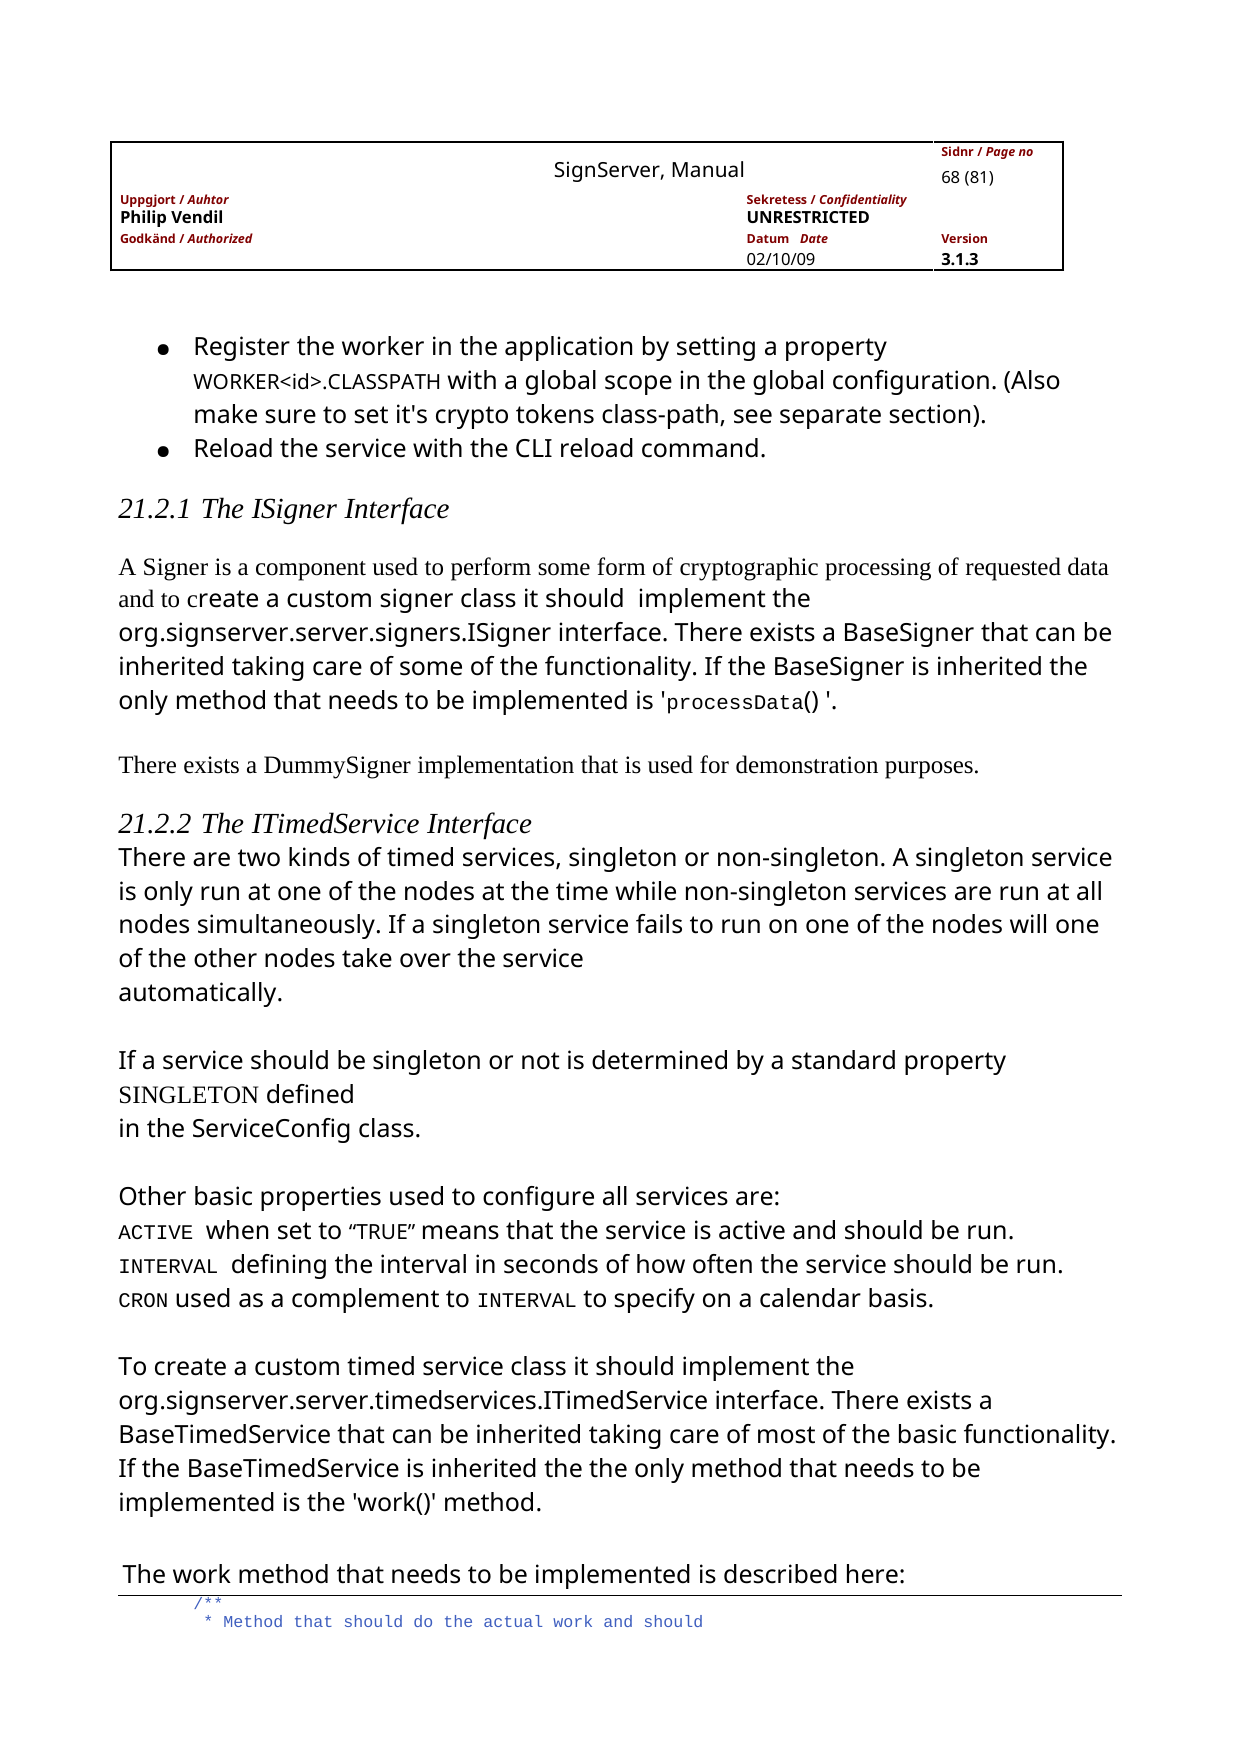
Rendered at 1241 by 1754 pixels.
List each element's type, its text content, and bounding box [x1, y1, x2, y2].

text automatically. [118, 975, 1122, 1009]
text A Signer is a component used to perform some form of cryptographic processing of requested data and to create a custom signer class it should implement the org.signserver.server.signers.ISigner interface. There exists a BaseSigner that can be inherited taking care of some of the functionality. If the BaseSigner is inherited the only method that needs to be implemented is 'processData() '. [118, 553, 1122, 717]
text in the ServiceConfig class. [118, 1111, 1122, 1145]
text Other basic properties used to configure all services are: [118, 1179, 1122, 1213]
subtitle The ITimedService Interface [118, 807, 1122, 839]
text There are two kinds of timed services, singleton or non-singleton. A singleton service is only run at one of the nodes at the time while non-singleton services are run at all nodes simultaneously. If a singleton service fails to run on one of the nodes will one of the other nodes take over the service [118, 839, 1122, 975]
list To create a custom timed service class it should implement the org.signserver.server.timedservices.ITimedService interface. There exists a BaseTimedService that can be inherited taking care of most of the basic functionality. If the BaseTimedService is inherited the the only method that needs to be implemented is the 'work()' method. [81, 1349, 1122, 1553]
list Register the worker in the application by setting a property WORKER<id>.CLASSPATH with a global scope in the global configuration. (Also make sure to set it's crypto tokens class-path, see separate section). [156, 329, 1122, 431]
text INTERVAL defining the interval in seconds of how often the service should be run. [118, 1247, 1122, 1281]
text /** [118, 1596, 1122, 1614]
subtitle The ISigner Interface [118, 493, 1122, 525]
text CRON used as a complement to INTERVAL to specify on a calendar basis. [118, 1281, 1122, 1315]
list Reload the service with the CLI reload command. [156, 431, 1122, 465]
text ACTIVE when set to “TRUE” means that the service is active and should be run. [118, 1213, 1122, 1247]
text The work method that needs to be implemented is described here: [118, 1553, 1122, 1595]
text * Method that should do the actual work and should [118, 1614, 1122, 1633]
text If a service should be singleton or not is determined by a standard property SINGLETON defined [118, 1043, 1122, 1111]
text There exists a DummySigner implementation that is used for demonstration purposes. [118, 751, 1122, 779]
